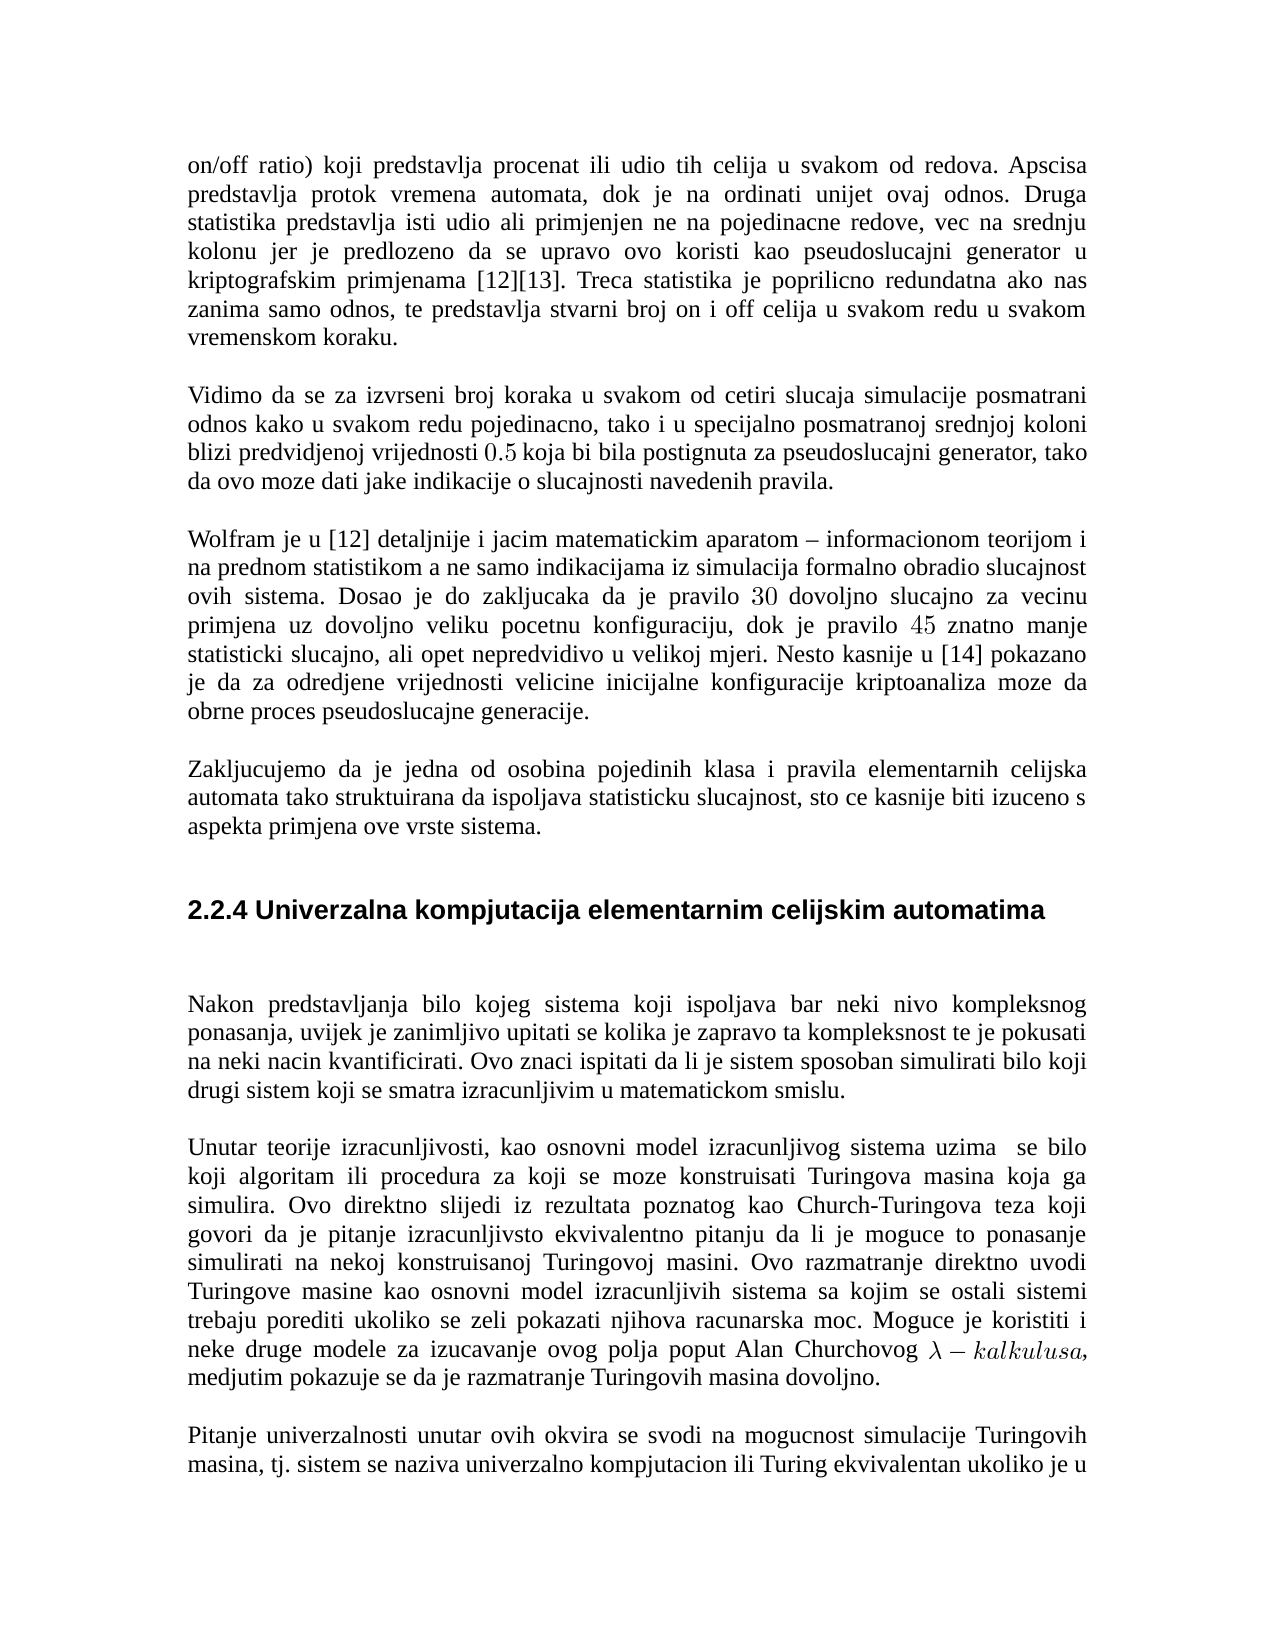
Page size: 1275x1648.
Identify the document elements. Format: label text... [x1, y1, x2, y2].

text Vidimo da se za izvrseni broj koraka u svakom od cetiri slucaja simulacije posmatrani odnos kako u svakom redu pojedinacno, tako i u specijalno posmatranoj srednjoj koloni blizi predvidjenoj vrijednosti koja bi bila postignuta za pseudoslucajni generator, tako da ovo moze dati jake indikacije o slucajnosti navedenih pravila. [187, 380, 1088, 495]
text Zakljucujemo da je jedna od osobina pojedinih klasa i pravila elementarnih celijska automata tako struktuirana da ispoljava statisticku slucajnost, sto ce kasnije biti izuceno s aspekta primjena ove vrste sistema. [187, 754, 1088, 840]
picture [911, 615, 935, 634]
picture [752, 587, 777, 605]
picture [929, 1341, 1082, 1359]
text Unutar teorije izracunljivosti, kao osnovni model izracunljivog sistema uzima se bilo koji algoritam ili procedura za koji se moze konstruisati Turingova masina koja ga simulira. Ovo direktno slijedi iz rezultata poznatog kao Church-Turingova teza koji govori da je pitanje izracunljivsto ekvivalentno pitanju da li je moguce to ponasanje simulirati na nekoj konstruisanoj Turingovoj masini. Ovo razmatranje direktno uvodi Turingove masine kao osnovni model izracunljivih sistema sa kojim se ostali sistemi trebaju porediti ukoliko se zeli pokazati njihova racunarska moc. Moguce je koristiti i neke druge modele za izucavanje ovog polja poput Alan Churchovog , medjutim pokazuje se da je razmatranje Turingovih masina dovoljno. [187, 1132, 1088, 1391]
subtitle 2.2.4 Univerzalna kompjutacija elementarnim celijskim automatima [187, 894, 1088, 925]
text Wolfram je u [12] detaljnije i jacim matematickim aparatom – informacionom teorijom i na prednom statistikom a ne samo indikacijama iz simulacija formalno obradio slucajnost ovih sistema. Dosao je do zakljucaka da je pravilo dovoljno slucajno za vecinu primjena uz dovoljno veliku pocetnu konfiguraciju, dok je pravilo znatno manje statisticki slucajno, ali opet nepredvidivo u velikoj mjeri. Nesto kasnije u [14] pokazano je da za odredjene vrijednosti velicine inicijalne konfiguracije kriptoanaliza moze da obrne proces pseudoslucajne generacije. [187, 524, 1088, 725]
text Pitanje univerzalnosti unutar ovih okvira se svodi na mogucnost simulacije Turingovih masina, tj. sistem se naziva univerzalno kompjutacion ili Turing ekvivalentan ukoliko je u [187, 1420, 1088, 1477]
text on/off ratio) koji predstavlja procenat ili udio tih celija u svakom od redova. Apscisa predstavlja protok vremena automata, dok je na ordinati unijet ovaj odnos. Druga statistika predstavlja isti udio ali primjenjen ne na pojedinacne redove, vec na srednju kolonu jer je predlozeno da se upravo ovo koristi kao pseudoslucajni generator u kriptografskim primjenama [12][13]. Treca statistika je poprilicno redundatna ako nas zanima samo odnos, te predstavlja stvarni broj on i off celija u svakom redu u svakom vremenskom koraku. [187, 150, 1088, 351]
picture [485, 443, 516, 461]
text Nakon predstavljanja bilo kojeg sistema koji ispoljava bar neki nivo kompleksnog ponasanja, uvijek je zanimljivo upitati se kolika je zapravo ta kompleksnost te je pokusati na neki nacin kvantificirati. Ovo znaci ispitati da li je sistem sposoban simulirati bilo koji drugi sistem koji se smatra izracunljivim u matematickom smislu. [187, 989, 1088, 1104]
